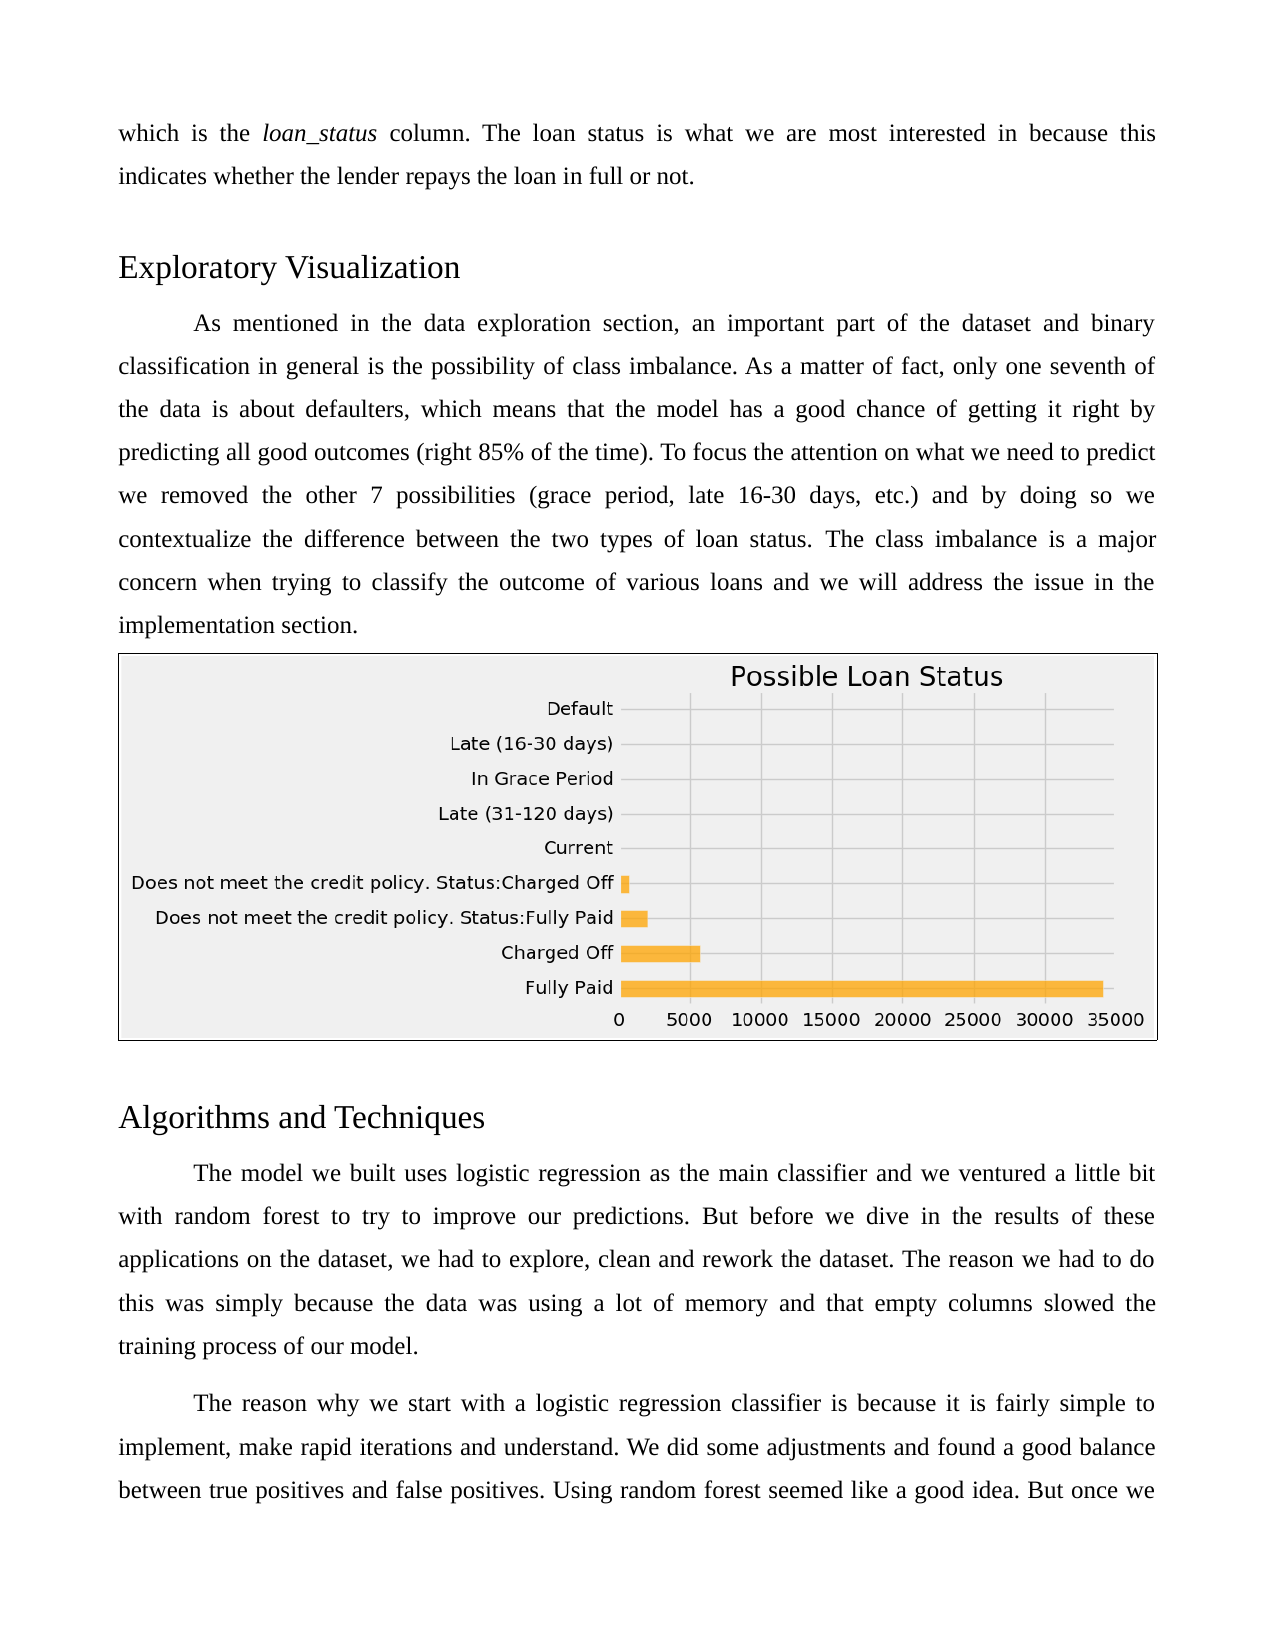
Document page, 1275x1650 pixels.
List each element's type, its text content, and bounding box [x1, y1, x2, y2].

text Algorithms and Techniques [118, 1098, 1157, 1136]
text which is the loan_status column. The loan status is what we are most interested in because this indicates whether the lender repays the loan in full or not. [118, 118, 1157, 190]
picture [121, 656, 1154, 1038]
text The model we built uses logistic regression as the main classifier and we ventured a little bit with random forest to try to improve our predictions. But before we dive in the results of these applications on the dataset, we had to explore, clean and rework the dataset. The reason we had to do this was simply because the data was using a lot of memory and that empty columns slowed the training process of our model. [118, 1158, 1157, 1359]
text The reason why we start with a logistic regression classifier is because it is fairly simple to implement, make rapid iterations and understand. We did some adjustments and found a good balance between true positives and false positives. Using random forest seemed like a good idea. But once we [118, 1388, 1157, 1503]
text As mentioned in the data exploration section, an important part of the dataset and binary classification in general is the possibility of class imbalance. As a matter of fact, only one seventh of the data is about defaulters, which means that the model has a good chance of getting it right by predicting all good outcomes (right 85% of the time). To focus the attention on what we need to predict we removed the other 7 possibilities (grace period, late 16-30 days, etc.) and by doing so we contextualize the difference between the two types of loan status. The class imbalance is a major concern when trying to classify the outcome of various loans and we will address the issue in the implementation section. [118, 308, 1157, 639]
text Exploratory Visualization [118, 247, 1157, 286]
